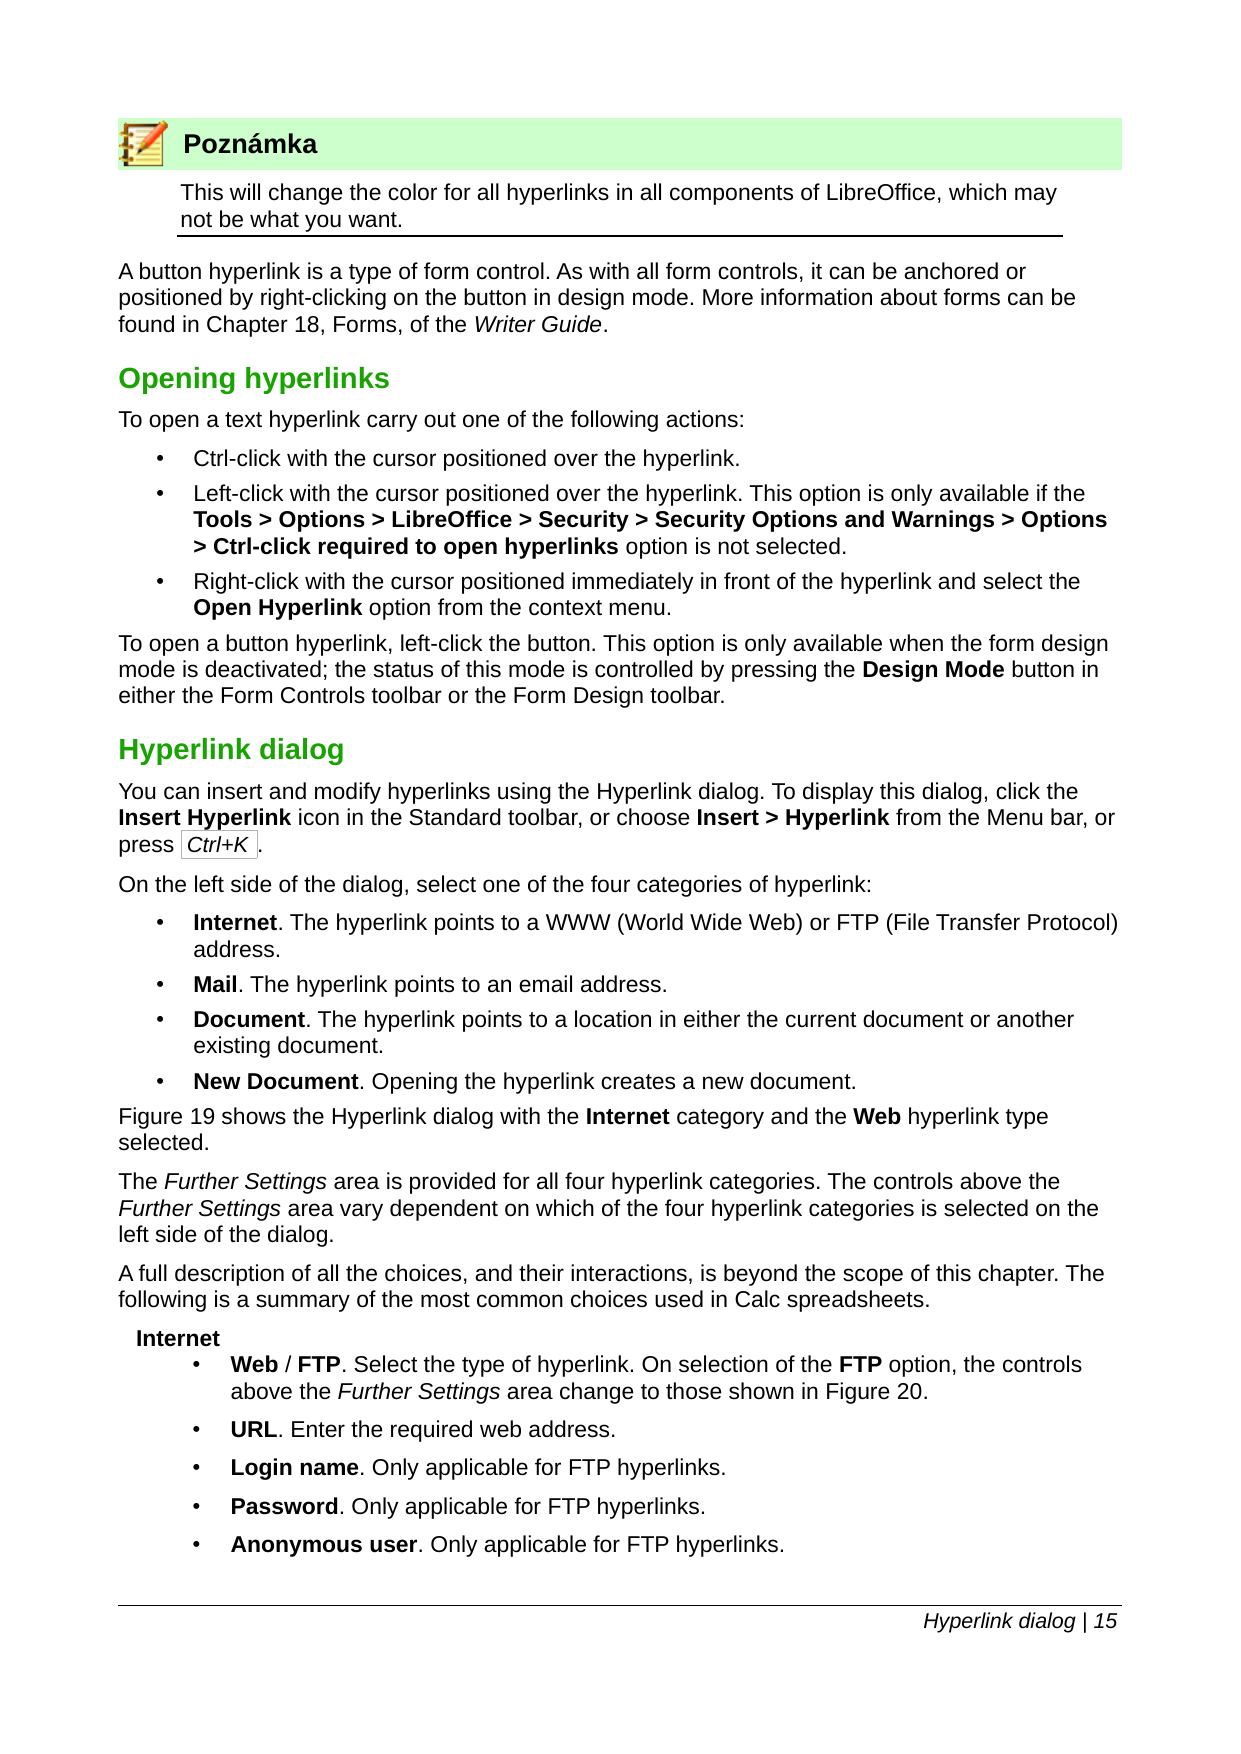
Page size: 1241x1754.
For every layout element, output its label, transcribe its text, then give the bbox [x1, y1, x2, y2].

list Password. Only applicable for FTP hyperlinks. [192, 1493, 1122, 1519]
list URL. Enter the required web address. [192, 1416, 1122, 1442]
text A button hyperlink is a type of form control. As with all form controls, it can be anchored or positioned by right-clicking on the button in design mode. More information about forms can be found in Chapter 18, Forms, of the Writer Guide. [118, 258, 1122, 337]
text To open a button hyperlink, left-click the button. This option is only available when the form design mode is deactivated; the status of this mode is controlled by pressing the Design Mode button in either the Form Controls toolbar or the Form Design toolbar. [118, 629, 1122, 709]
text The Further Settings area is provided for all four hyperlink categories. The controls above the Further Settings area vary dependent on which of the four hyperlink categories is selected on the left side of the dialog. [118, 1168, 1122, 1247]
list On the left side of the dialog, select one of the four categories of hyperlink: [118, 871, 1122, 897]
list Login name. Only applicable for FTP hyperlinks. [192, 1454, 1122, 1481]
list Document. The hyperlink points to a location in either the current document or another existing document. [156, 1006, 1122, 1059]
subtitle Poznámka [118, 118, 1122, 170]
list Left-click with the cursor positioned over the hyperlink. This option is only available if the Tools > Options > LibreOffice > Security > Security Options and Warnings > Options > Ctrl-click required to open hyperlinks option is not selected. [156, 480, 1122, 559]
text This will change the color for all hyperlinks in all components of LibreOffice, which may not be what you want. [177, 176, 1063, 235]
subtitle Opening hyperlinks [118, 361, 1122, 394]
picture [119, 119, 170, 170]
text A full description of all the choices, and their interactions, is beyond the scope of this chapter. The following is a summary of the most common choices used in Calc spreadsheets. [118, 1260, 1122, 1312]
list Web / FTP. Select the type of hyperlink. On selection of the FTP option, the controls above the Further Settings area change to those shown in Figure 20. [192, 1351, 1122, 1404]
list Right-click with the cursor positioned immediately in front of the hyperlink and select the Open Hyperlink option from the context menu. [156, 568, 1122, 621]
list To open a text hyperlink carry out one of the following actions: [118, 406, 1122, 432]
text Internet [136, 1325, 1122, 1351]
text You can insert and modify hyperlinks using the Hyperlink dialog. To display this dialog, click the Insert Hyperlink icon in the Standard toolbar, or choose Insert > Hyperlink from the Menu bar, or press Ctrl+K. [118, 778, 1122, 858]
list Ctrl-click with the cursor positioned over the hyperlink. [156, 445, 1122, 471]
subtitle Hyperlink dialog [118, 732, 1122, 766]
list Mail. The hyperlink points to an email address. [156, 971, 1122, 997]
list Anonymous user. Only applicable for FTP hyperlinks. [192, 1531, 1122, 1557]
list New Document. Opening the hyperlink creates a new document. [156, 1068, 1122, 1094]
list Internet. The hyperlink points to a WWW (World Wide Web) or FTP (File Transfer Protocol) address. [156, 909, 1122, 962]
text Figure 19 shows the Hyperlink dialog with the Internet category and the Web hyperlink type selected. [118, 1103, 1122, 1156]
